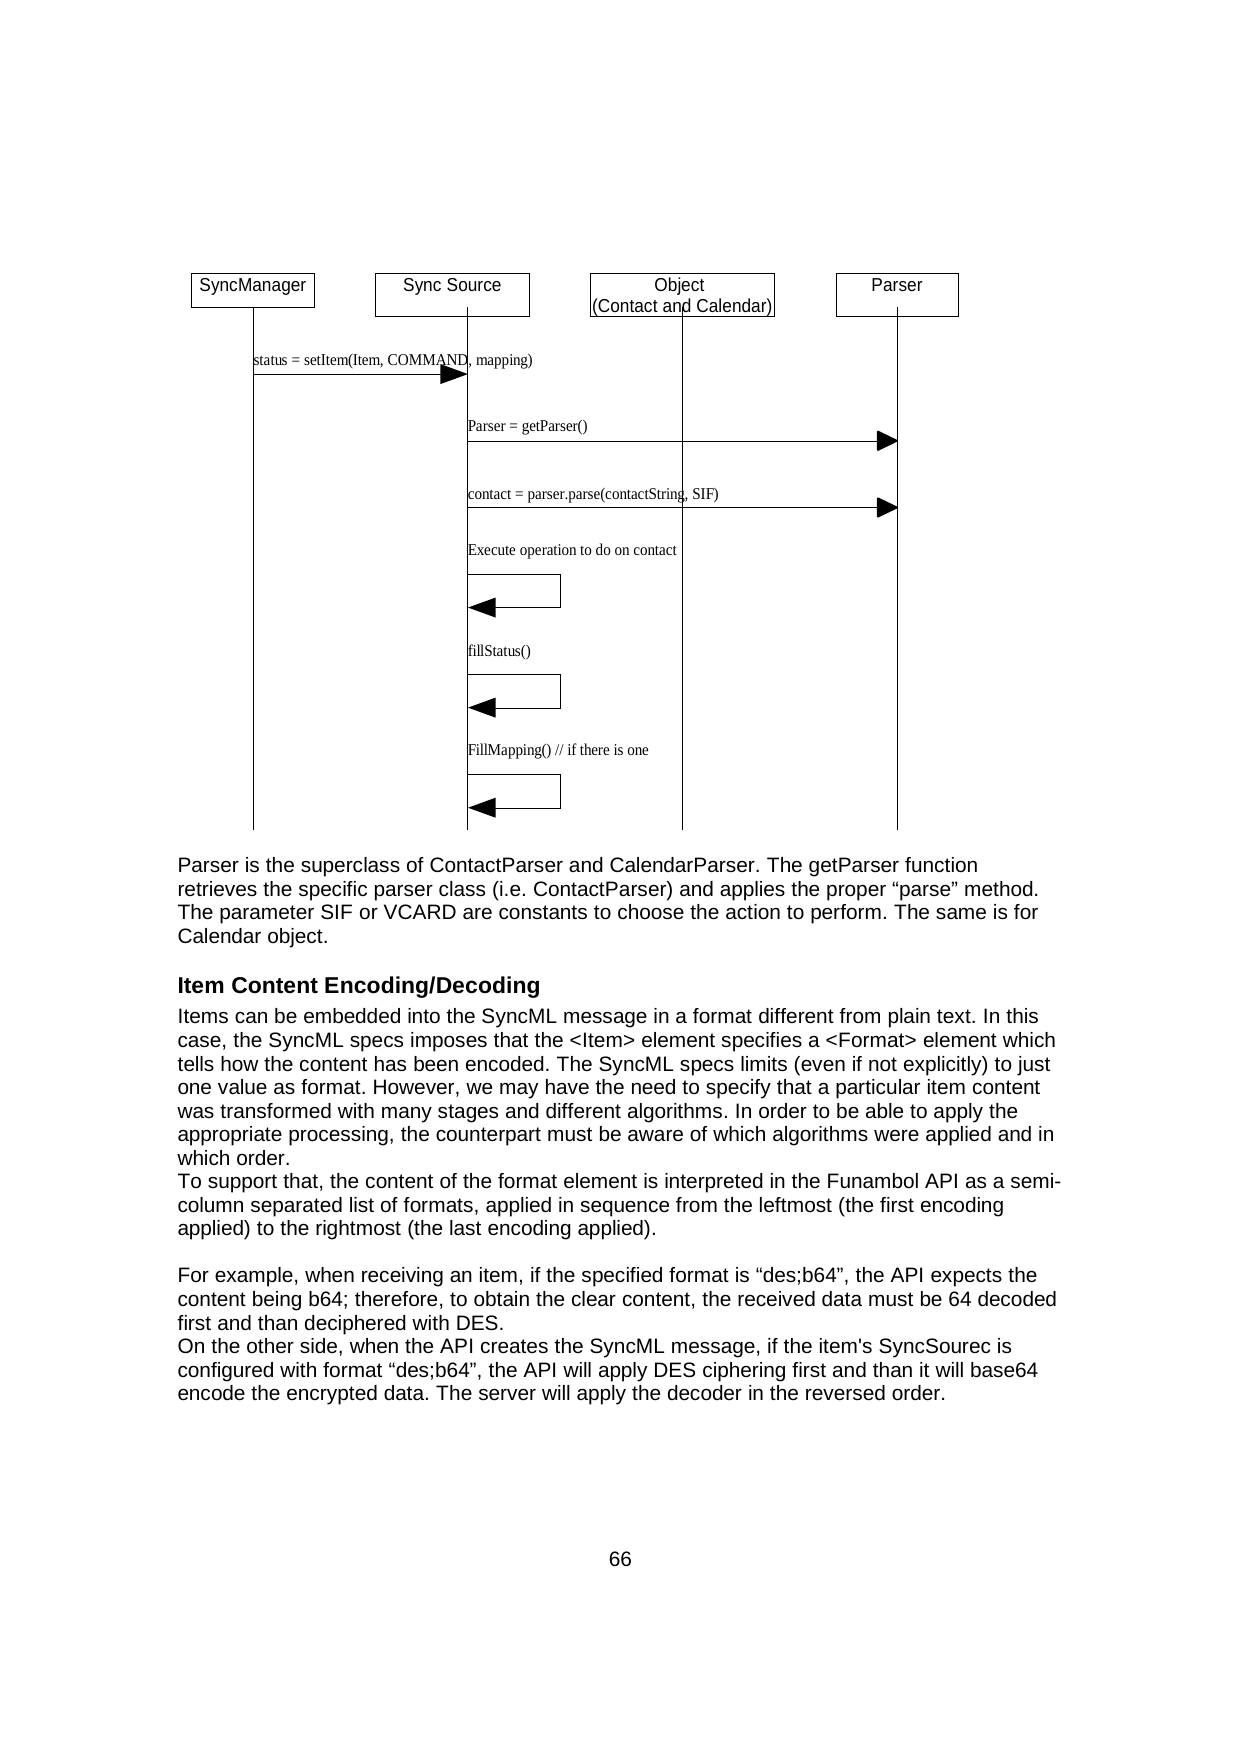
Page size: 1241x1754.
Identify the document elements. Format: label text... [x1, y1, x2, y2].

text For example, when receiving an item, if the specified format is “des;b64”, the API expects the content being b64; therefore, to obtain the clear content, the received data must be 64 decoded first and than deciphered with DES. [177, 1264, 1063, 1334]
text Items can be embedded into the SyncML message in a format different from plain text. In this case, the SyncML specs imposes that the <Item> element specifies a <Format> element which tells how the content has been encoded. The SyncML specs limits (even if not explicitly) to just one value as format. However, we may have the need to specify that a particular item content was transformed with many stages and different algorithms. In order to be able to apply the appropriate processing, the counterpart must be aware of which algorithms were applied and in which order. [177, 1005, 1063, 1170]
subtitle Item Content Encoding/Decoding [177, 973, 1063, 999]
text To support that, the content of the format element is interpreted in the Funambol API as a semi-column separated list of formats, applied in sequence from the leftmost (the first encoding applied) to the rightmost (the last encoding applied). [177, 1170, 1063, 1240]
text Parser is the superclass of ContactParser and CalendarParser. The getParser function retrieves the specific parser class (i.e. ContactParser) and applies the proper “parse” method. The parameter SIF or VCARD are constants to choose the action to perform. The same is for Calendar object. [177, 853, 1063, 948]
text On the other side, when the API creates the SyncML message, if the item's SyncSourec is configured with format “des;b64”, the API will apply DES ciphering first and than it will base64 encode the encrypted data. The server will apply the decoder in the reversed order. [177, 1334, 1063, 1405]
